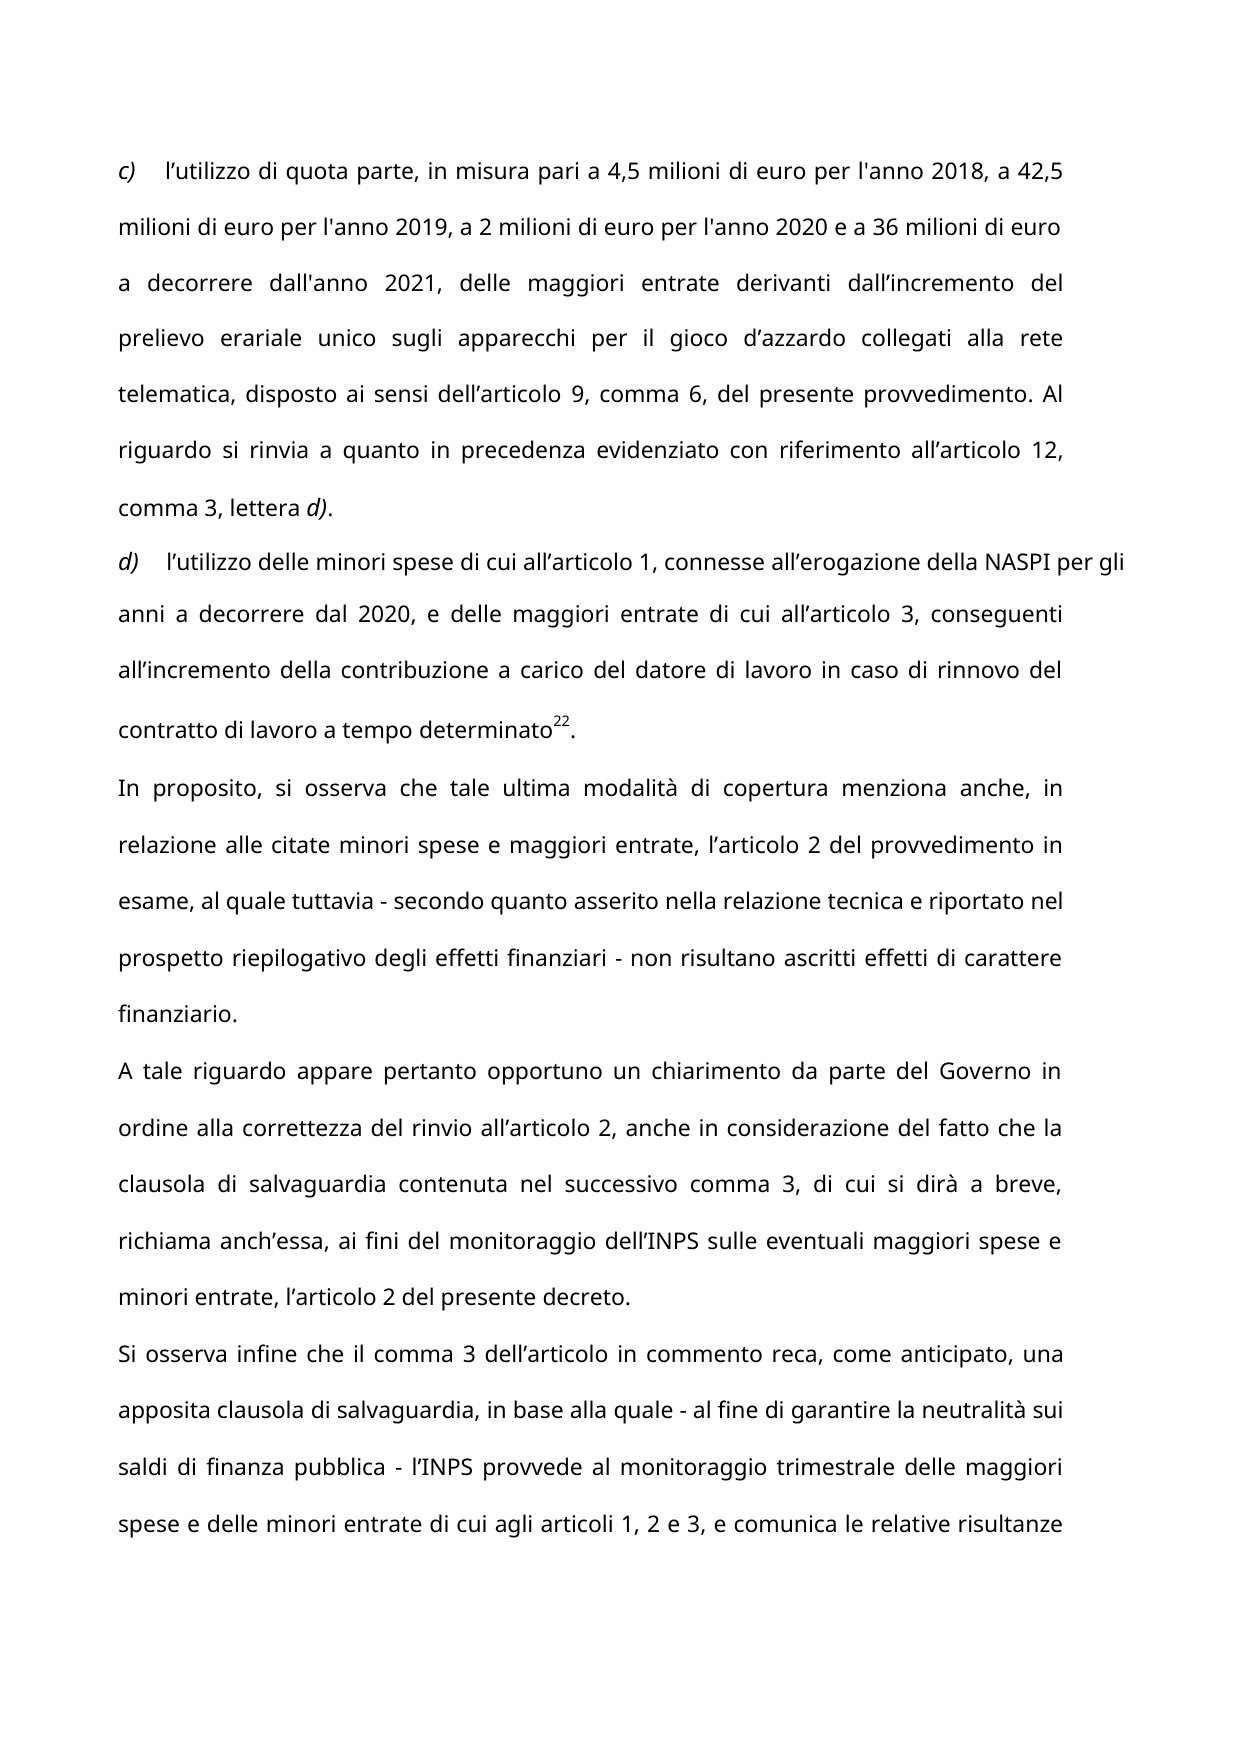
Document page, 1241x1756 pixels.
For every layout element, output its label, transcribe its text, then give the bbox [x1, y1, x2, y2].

text A tale riguardo appare pertanto opportuno un chiarimento da parte del Governo in ordine alla correttezza del rinvio all’articolo 2, anche in considerazione del fatto che la clausola di salvaguardia contenuta nel successivo comma 3, di cui si dirà a breve, richiama anch’essa, ai fini del monitoraggio dell’INPS sulle eventuali maggiori spese e minori entrate, l’articolo 2 del presente decreto. [118, 1055, 1063, 1312]
list l’utilizzo di quota parte, in misura pari a 4,5 milioni di euro per l'anno 2018, a 42,5 milioni di euro per l'anno 2019, a 2 milioni di euro per l'anno 2020 e a 36 milioni di euro a decorrere dall'anno 2021, delle maggiori entrate derivanti dall’incremento del prelievo erariale unico sugli apparecchi per il gioco d’azzardo collegati alla rete telematica, disposto ai sensi dell’articolo 9, comma 6, del presente provvedimento. Al riguardo si rinvia a quanto in precedenza evidenziato con riferimento all’articolo 12, comma 3, lettera d). [118, 154, 1064, 523]
text Si osserva infine che il comma 3 dell’articolo in commento reca, come anticipato, una apposita clausola di salvaguardia, in base alla quale - al fine di garantire la neutralità sui saldi di finanza pubblica - l’INPS provvede al monitoraggio trimestrale delle maggiori spese e delle minori entrate di cui agli articoli 1, 2 e 3, e comunica le relative risultanze [118, 1338, 1064, 1539]
list l’utilizzo delle minori spese di cui all’articolo 1, connesse all’erogazione della NASPI per gli [118, 548, 1146, 576]
text In proposito, si osserva che tale ultima modalità di copertura menziona anche, in relazione alle citate minori spese e maggiori entrate, l’articolo 2 del provvedimento in esame, al quale tuttavia - secondo quanto asserito nella relazione tecnica e riportato nel prospetto riepilogativo degli effetti finanziari - non risultano ascritti effetti di carattere finanziario. [118, 772, 1064, 1030]
text anni a decorrere dal 2020, e delle maggiori entrate di cui all’articolo 3, conseguenti all’incremento della contribuzione a carico del datore di lavoro in caso di rinnovo del contratto di lavoro a tempo determinato22. [118, 598, 1064, 745]
